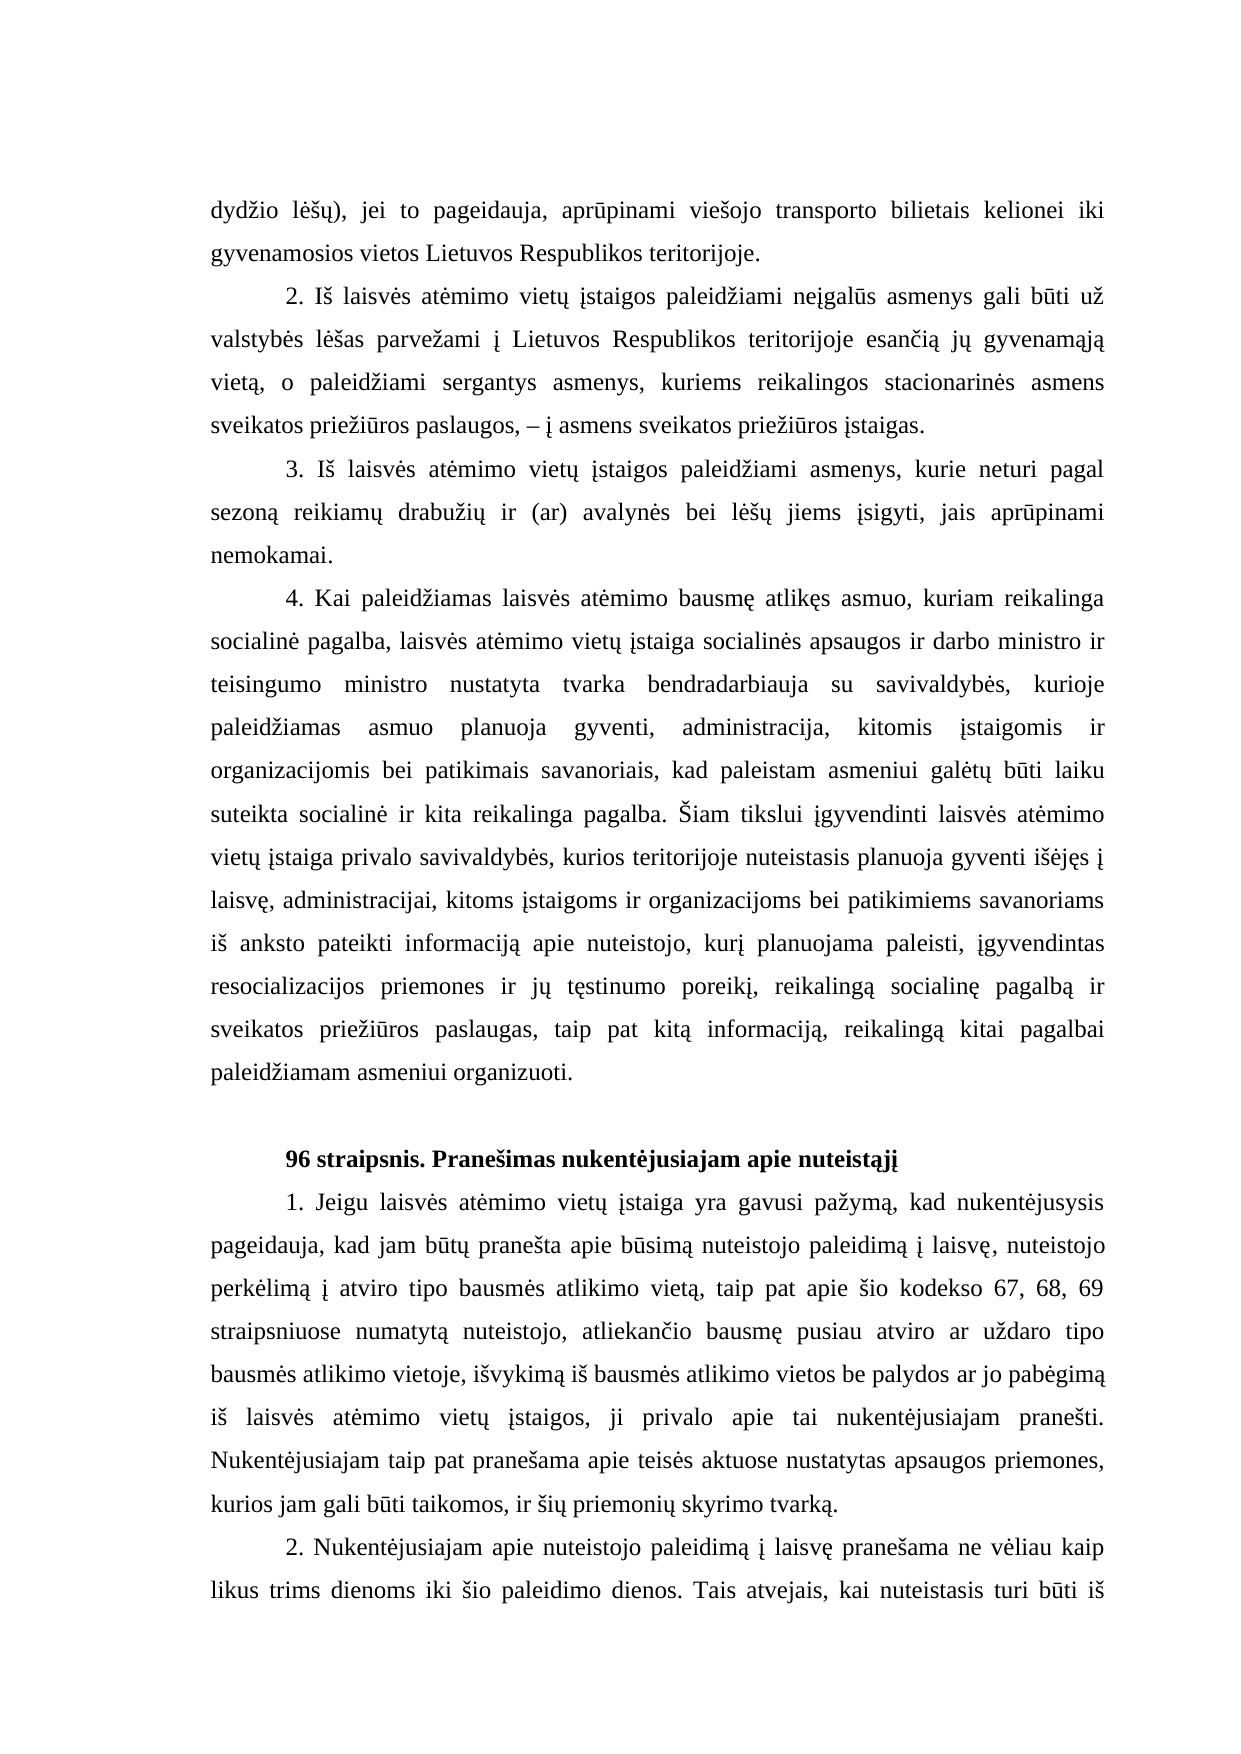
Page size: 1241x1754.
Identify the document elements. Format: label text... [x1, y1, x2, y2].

text 2. Iš laisvės atėmimo vietų įstaigos paleidžiami neįgalūs asmenys gali būti už valstybės lėšas parvežami į Lietuvos Respublikos teritorijoje esančią jų gyvenamąją vietą, o paleidžiami sergantys asmenys, kuriems reikalingos stacionarinės asmens sveikatos priežiūros paslaugos, – į asmens sveikatos priežiūros įstaigas. [210, 281, 1105, 439]
text dydžio lėšų), jei to pageidauja, aprūpinami viešojo transporto bilietais kelionei iki gyvenamosios vietos Lietuvos Respublikos teritorijoje. [210, 195, 1105, 267]
text 96 straipsnis. Pranešimas nukentėjusiajam apie nuteistąjį [210, 1144, 1105, 1172]
text 1. Jeigu laisvės atėmimo vietų įstaiga yra gavusi pažymą, kad nukentėjusysis pageidauja, kad jam būtų pranešta apie būsimą nuteistojo paleidimą į laisvę, nuteistojo perkėlimą į atviro tipo bausmės atlikimo vietą, taip pat apie šio kodekso 67, 68, 69 straipsniuose numatytą nuteistojo, atliekančio bausmę pusiau atviro ar uždaro tipo bausmės atlikimo vietoje, išvykimą iš bausmės atlikimo vietos be palydos ar jo pabėgimą iš laisvės atėmimo vietų įstaigos, ji privalo apie tai nukentėjusiajam pranešti. Nukentėjusiajam taip pat pranešama apie teisės aktuose nustatytas apsaugos priemones, kurios jam gali būti taikomos, ir šių priemonių skyrimo tvarką. [210, 1187, 1105, 1517]
text 4. Kai paleidžiamas laisvės atėmimo bausmę atlikęs asmuo, kuriam reikalinga socialinė pagalba, laisvės atėmimo vietų įstaiga socialinės apsaugos ir darbo ministro ir teisingumo ministro nustatyta tvarka bendradarbiauja su savivaldybės, kurioje paleidžiamas asmuo planuoja gyventi, administracija, kitomis įstaigomis ir organizacijomis bei patikimais savanoriais, kad paleistam asmeniui galėtų būti laiku suteikta socialinė ir kita reikalinga pagalba. Šiam tikslui įgyvendinti laisvės atėmimo vietų įstaiga privalo savivaldybės, kurios teritorijoje nuteistasis planuoja gyventi išėjęs į laisvę, administracijai, kitoms įstaigoms ir organizacijoms bei patikimiems savanoriams iš anksto pateikti informaciją apie nuteistojo, kurį planuojama paleisti, įgyvendintas resocializacijos priemones ir jų tęstinumo poreikį, reikalingą socialinę pagalbą ir sveikatos priežiūros paslaugas, taip pat kitą informaciją, reikalingą kitai pagalbai paleidžiamam asmeniui organizuoti. [210, 583, 1105, 1086]
text 2. Nukentėjusiajam apie nuteistojo paleidimą į laisvę pranešama ne vėliau kaip likus trims dienoms iki šio paleidimo dienos. Tais atvejais, kai nuteistasis turi būti iš [210, 1532, 1105, 1604]
text 3. Iš laisvės atėmimo vietų įstaigos paleidžiami asmenys, kurie neturi pagal sezoną reikiamų drabužių ir (ar) avalynės bei lėšų jiems įsigyti, jais aprūpinami nemokamai. [210, 454, 1105, 569]
